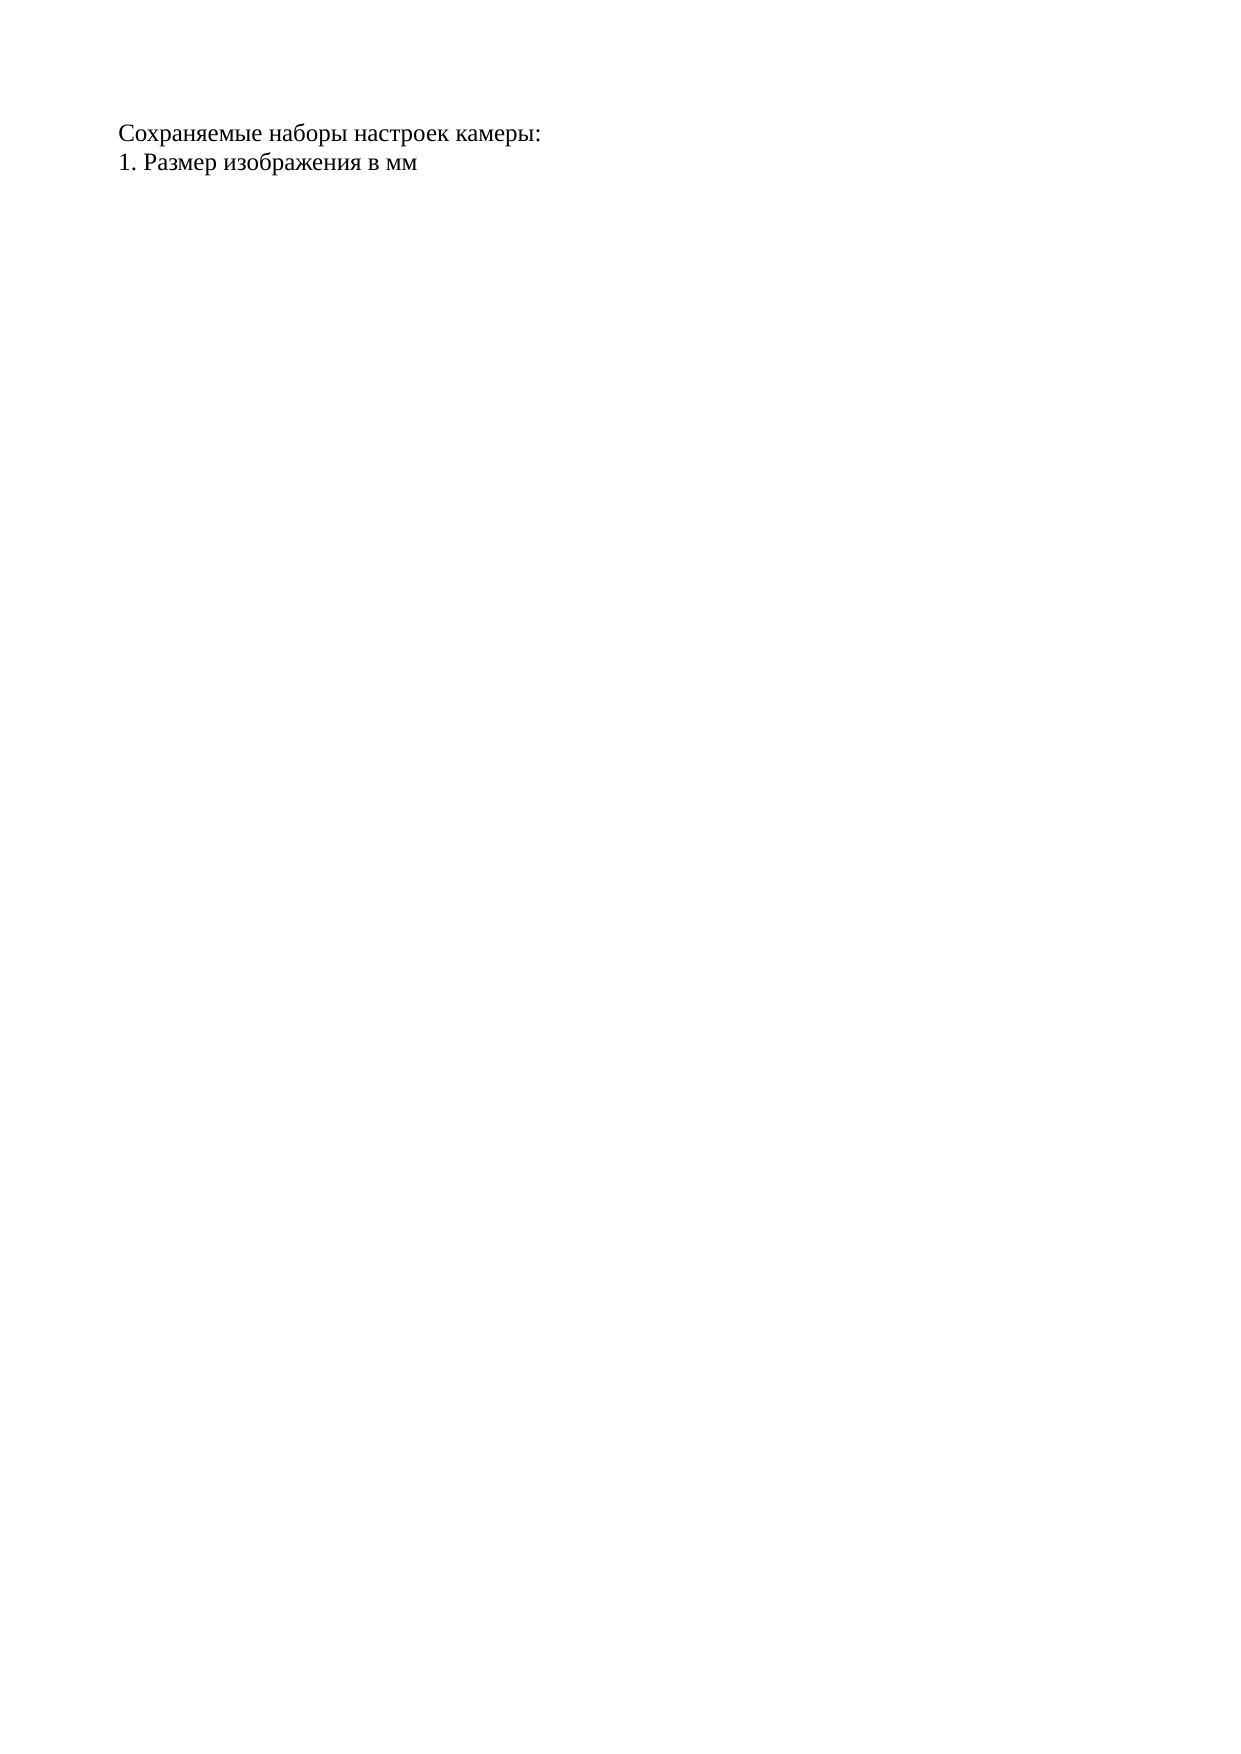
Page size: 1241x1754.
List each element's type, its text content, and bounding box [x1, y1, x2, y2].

text 1. Размер изображения в мм [118, 147, 1122, 176]
text Сохраняемые наборы настроек камеры: [118, 118, 1122, 147]
